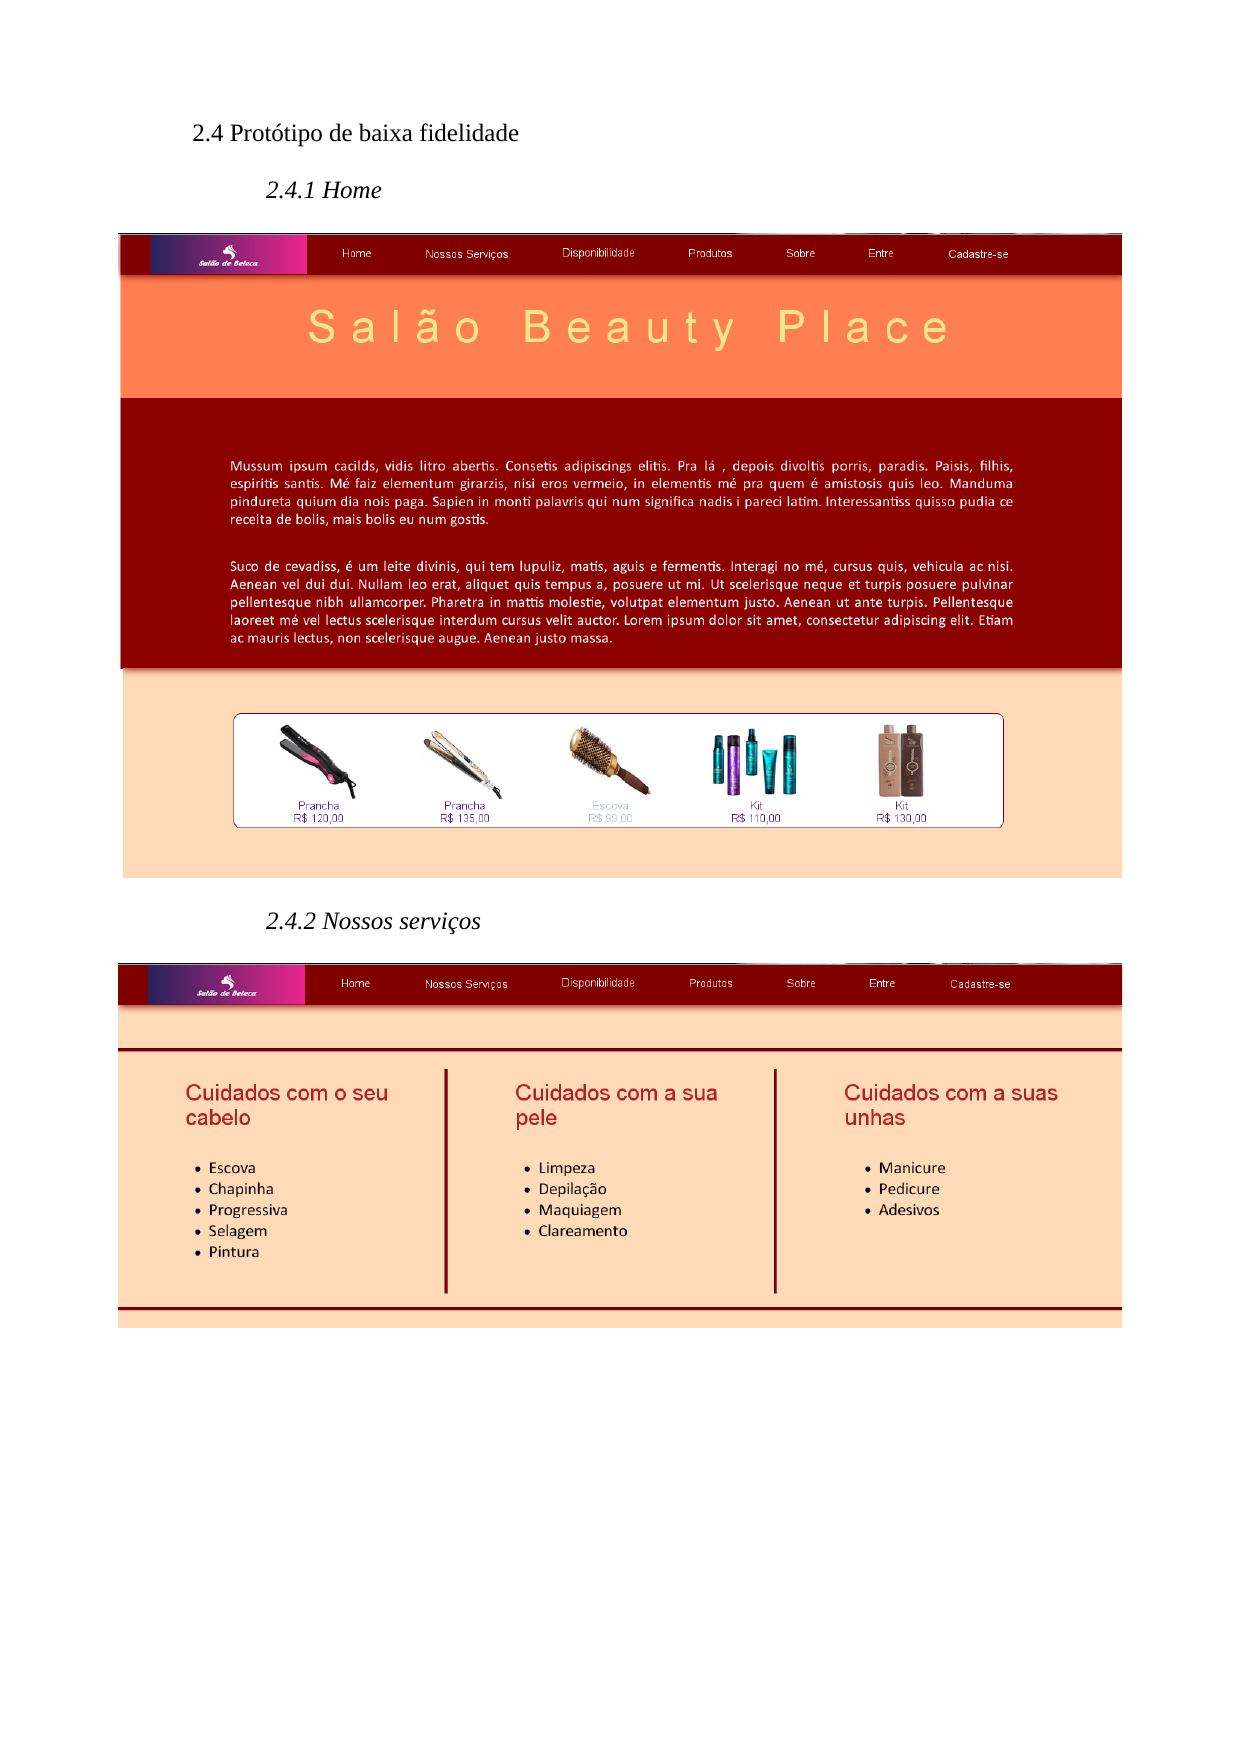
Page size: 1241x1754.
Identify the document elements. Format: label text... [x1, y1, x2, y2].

text 2.4 Protótipo de baixa fidelidade [118, 118, 1122, 147]
text 2.4.2 Nossos serviços [118, 906, 1122, 935]
text 2.4.1 Home [118, 176, 1122, 204]
picture [118, 233, 1123, 878]
picture [118, 963, 1123, 1328]
